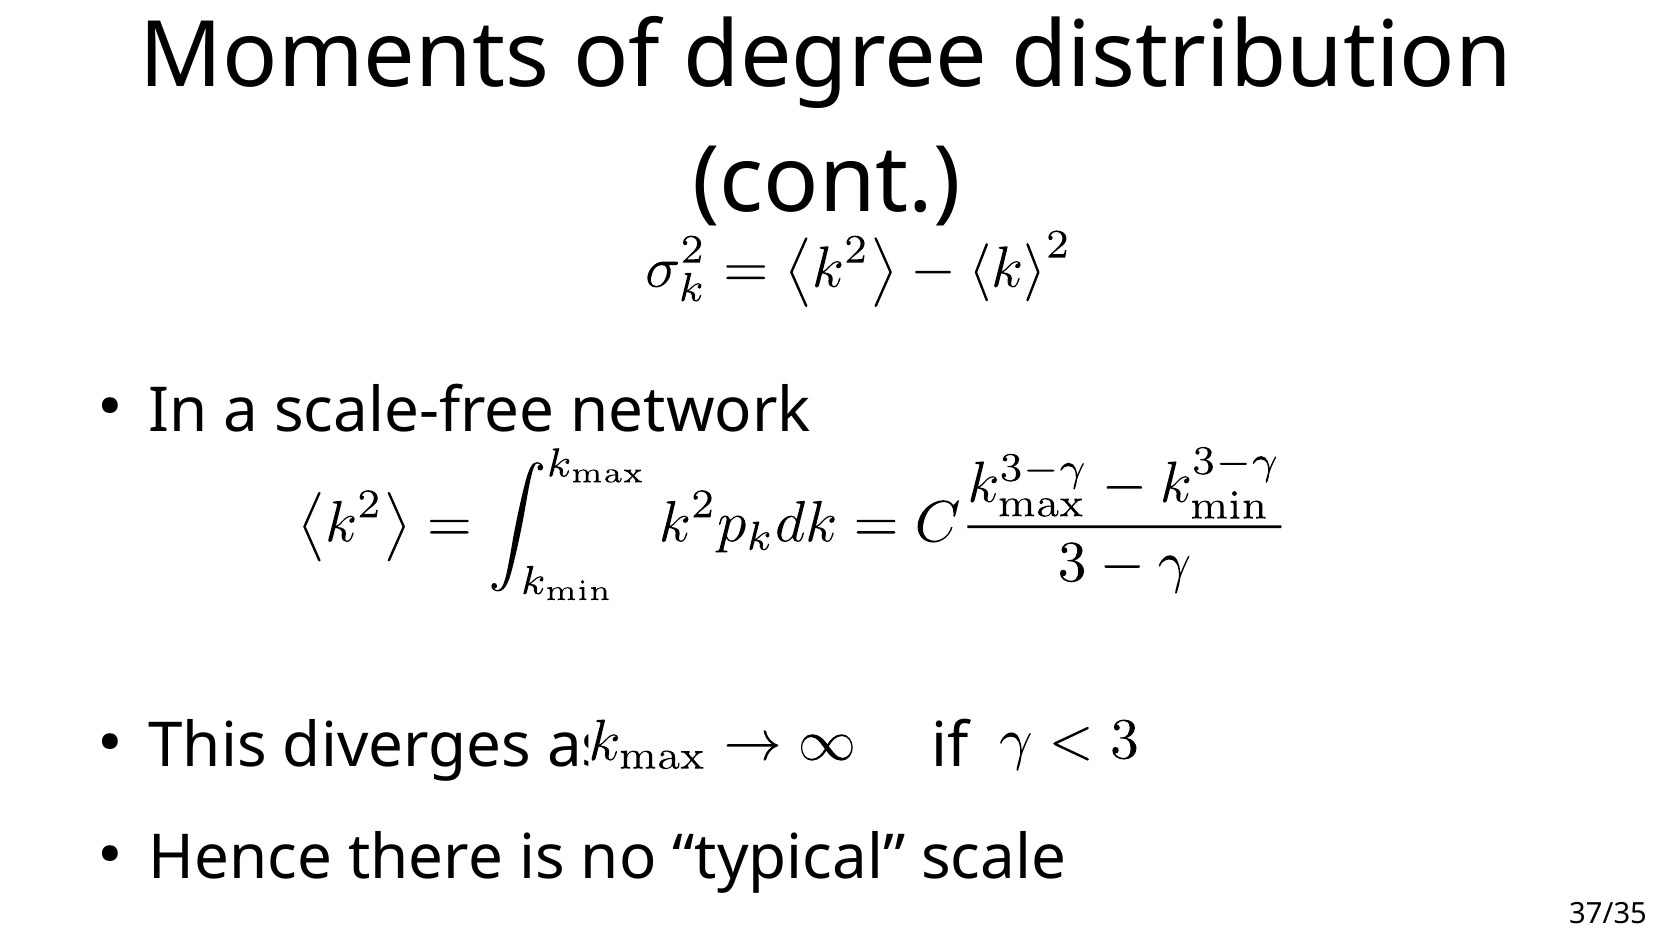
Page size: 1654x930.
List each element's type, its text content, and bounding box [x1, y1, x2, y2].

text_box [588, 719, 856, 770]
text_box [999, 719, 1139, 771]
title Moments of degree distribution (cont.) [82, 1, 1571, 225]
text_box [645, 230, 1070, 308]
text_box [297, 446, 1282, 601]
list In a scale-free network This diverges as if Hence there is no “typical” scale [82, 252, 1571, 901]
